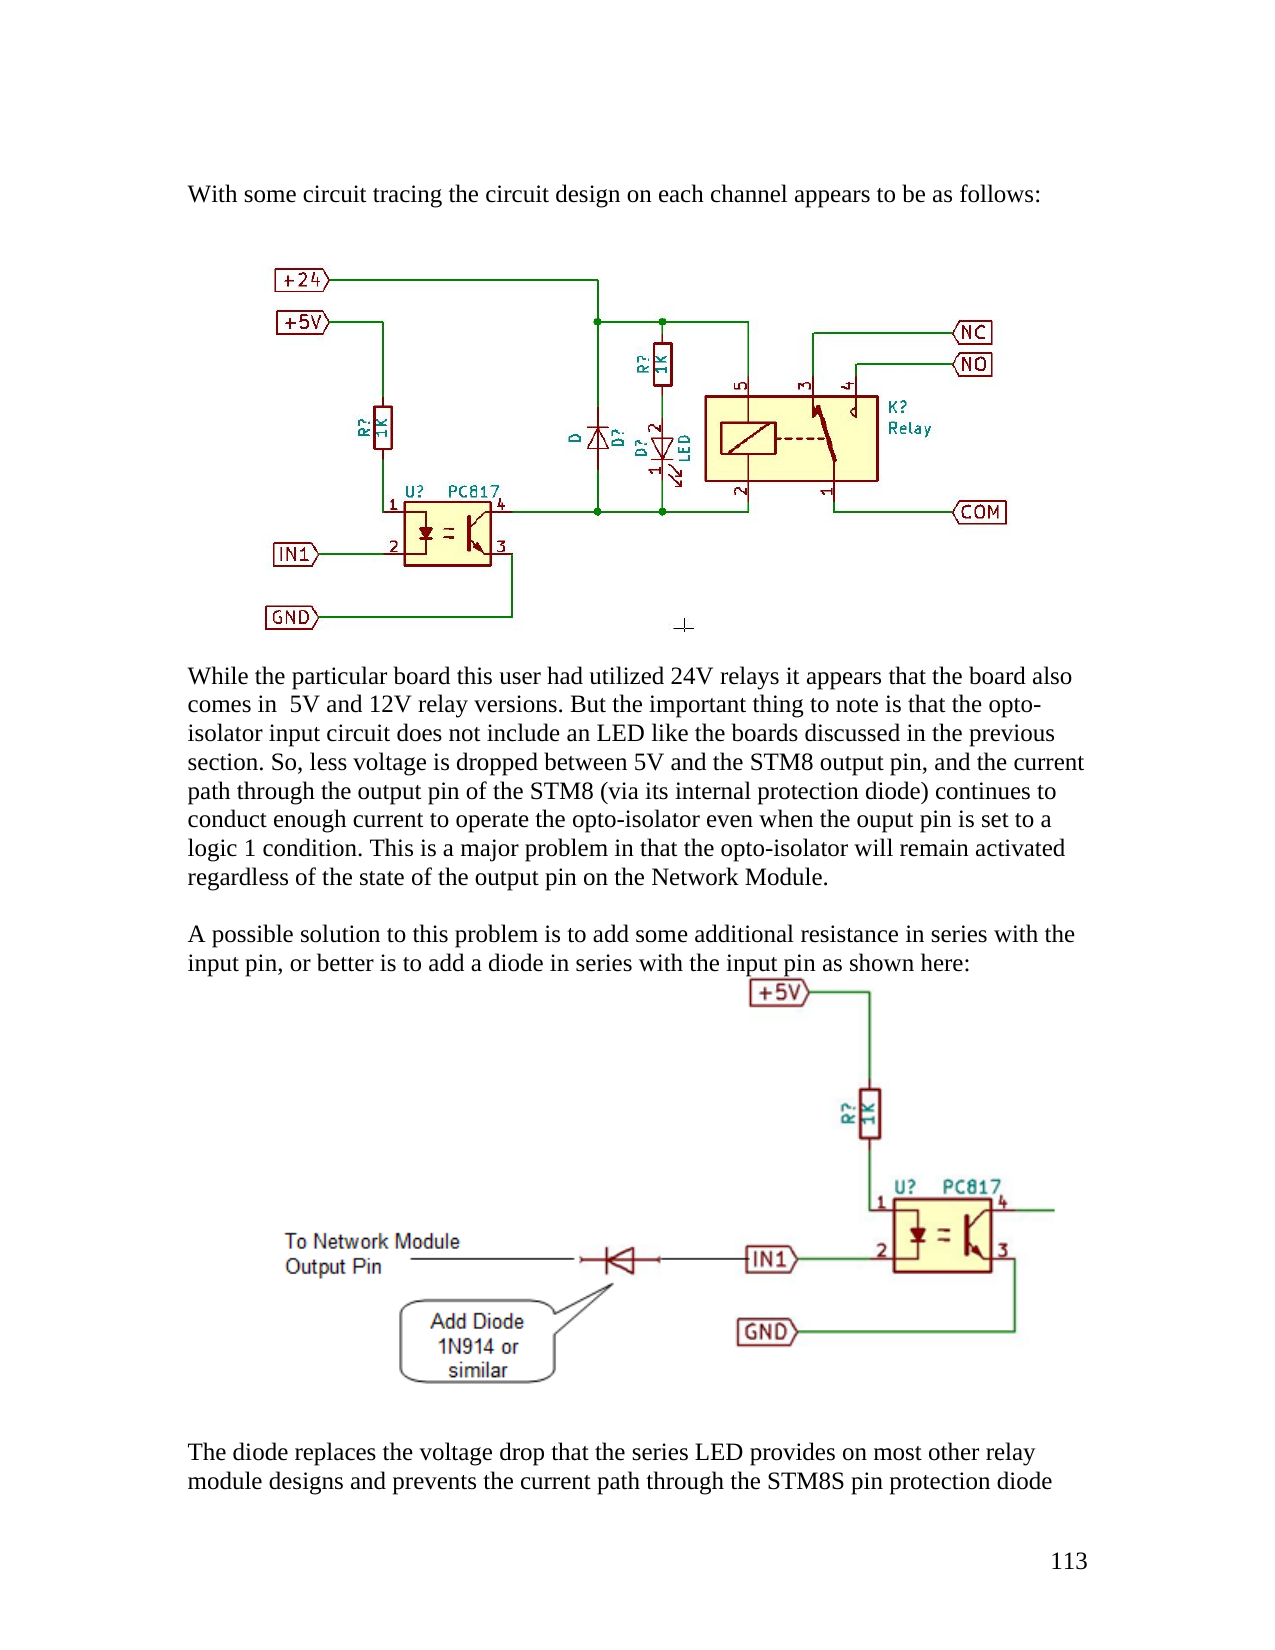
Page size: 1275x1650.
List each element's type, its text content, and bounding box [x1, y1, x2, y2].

text While the particular board this user had utilized 24V relays it appears that the board also comes in 5V and 12V relay versions. But the important thing to note is that the opto-isolator input circuit does not include an LED like the boards discussed in the previous section. So, less voltage is dropped between 5V and the STM8 output pin, and the current path through the output pin of the STM8 (via its internal protection diode) continues to conduct enough current to operate the opto-isolator even when the ouput pin is set to a logic 1 condition. This is a major problem in that the opto-isolator will remain activated regardless of the state of the output pin on the Network Module. [187, 661, 1087, 891]
text The diode replaces the voltage drop that the series LED provides on most other relay module designs and prevents the current path through the STM8S pin protection diode [187, 1437, 1087, 1494]
text With some circuit tracing the circuit design on each channel appears to be as follows: [187, 179, 1087, 207]
picture [262, 977, 1055, 1409]
picture [262, 265, 1011, 632]
text A possible solution to this problem is to add some additional resistance in series with the input pin, or better is to add a diode in series with the input pin as shown here: [187, 919, 1087, 977]
